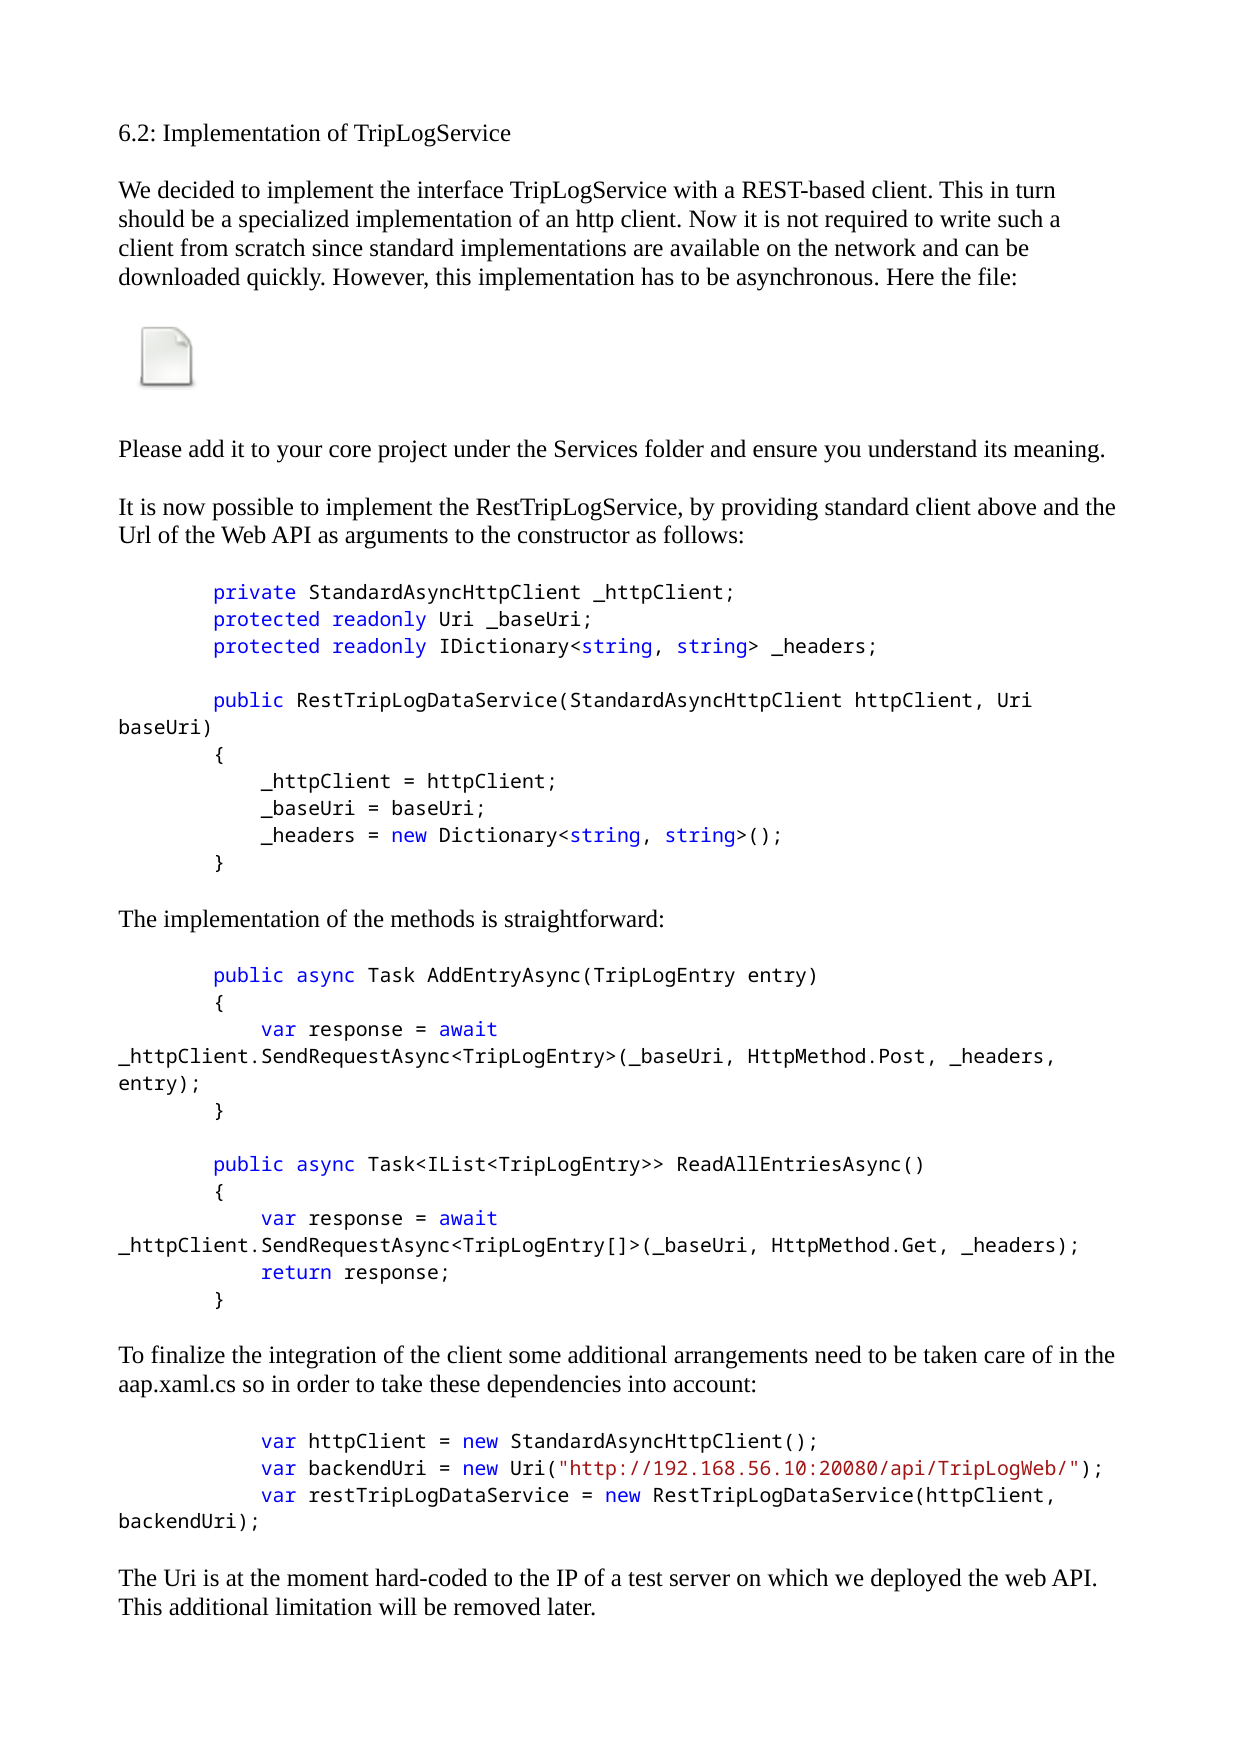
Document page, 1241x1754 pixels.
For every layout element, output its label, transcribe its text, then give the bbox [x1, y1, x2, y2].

text { [118, 1177, 1122, 1204]
text { [118, 988, 1122, 1015]
text } [118, 1285, 1122, 1312]
text We decided to implement the interface TripLogService with a REST-based client. This in turn should be a specialized implementation of an http client. Now it is not required to write such a client from scratch since standard implementations are available on the network and can be downloaded quickly. However, this implementation has to be asynchronous. Here the file: [118, 176, 1122, 291]
text The implementation of the methods is straightforward: [118, 904, 1122, 932]
text _headers = new Dictionary<string, string>(); [118, 821, 1122, 848]
text It is now possible to implement the RestTripLogService, by providing standard client above and the Url of the Web API as arguments to the constructor as follows: [118, 492, 1122, 549]
text var httpClient = new StandardAsyncHttpClient(); [118, 1427, 1122, 1454]
text } [118, 848, 1122, 875]
text _baseUri = baseUri; [118, 794, 1122, 821]
text var response = await _httpClient.SendRequestAsync<TripLogEntry>(_baseUri, HttpMethod.Post, _headers, entry); [118, 1015, 1122, 1096]
text protected readonly IDictionary<string, string> _headers; [118, 632, 1122, 659]
text private StandardAsyncHttpClient _httpClient; [118, 578, 1122, 605]
text } [118, 1096, 1122, 1123]
text public RestTripLogDataService(StandardAsyncHttpClient httpClient, Uri baseUri) [118, 686, 1122, 740]
text 6.2: Implementation of TripLogService [118, 118, 1122, 147]
text var response = await _httpClient.SendRequestAsync<TripLogEntry[]>(_baseUri, HttpMethod.Get, _headers); [118, 1204, 1122, 1258]
text The Uri is at the moment hard-coded to the IP of a test server on which we deployed the web API. This additional limitation will be removed later. [118, 1563, 1122, 1621]
text public async Task<IList<TripLogEntry>> ReadAllEntriesAsync() [118, 1150, 1122, 1177]
text public async Task AddEntryAsync(TripLogEntry entry) [118, 961, 1122, 988]
text To finalize the integration of the client some additional arrangements need to be taken care of in the aap.xaml.cs so in order to take these dependencies into account: [118, 1341, 1122, 1398]
text return response; [118, 1258, 1122, 1285]
text var backendUri = new Uri("http://192.168.56.10:20080/api/TripLogWeb/"); [118, 1454, 1122, 1481]
text Please add it to your core project under the Services folder and ensure you understand its meaning. [118, 434, 1122, 463]
text _httpClient = httpClient; [118, 767, 1122, 794]
text protected readonly Uri _baseUri; [118, 605, 1122, 632]
text { [118, 740, 1122, 767]
text var restTripLogDataService = new RestTripLogDataService(httpClient, backendUri); [118, 1481, 1122, 1535]
